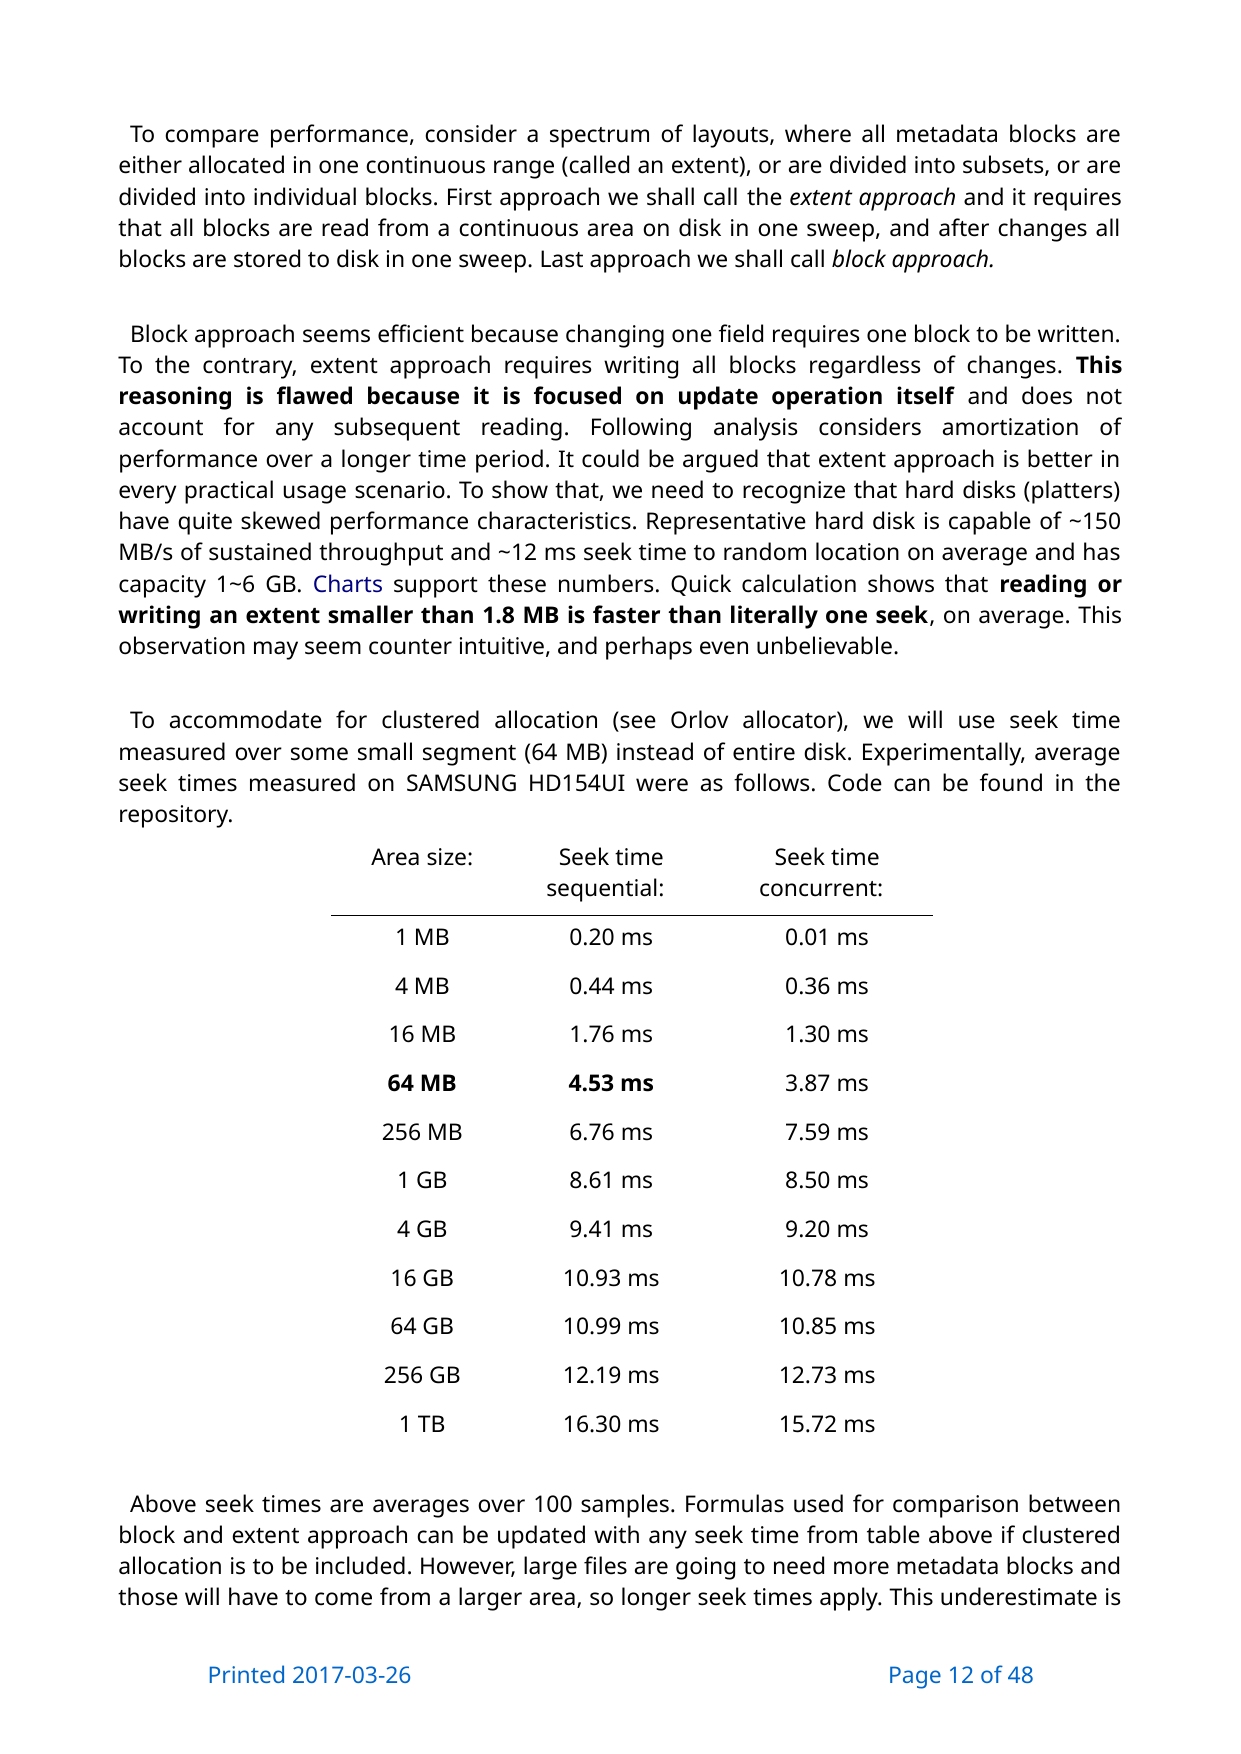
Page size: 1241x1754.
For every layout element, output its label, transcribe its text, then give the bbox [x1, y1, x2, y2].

table_header [933, 835, 1122, 915]
table_cell [118, 1353, 331, 1402]
table_cell 12.73 ms [709, 1353, 933, 1402]
table_cell 15.72 ms [709, 1402, 933, 1450]
table_cell [118, 1061, 331, 1110]
table_cell 64 MB [331, 1061, 501, 1110]
table_cell 64 GB [331, 1305, 501, 1353]
table_cell 16 MB [331, 1013, 501, 1061]
table_cell 3.87 ms [709, 1061, 933, 1110]
table_cell 256 MB [331, 1110, 501, 1158]
table_cell 9.20 ms [709, 1207, 933, 1256]
table_cell 8.50 ms [709, 1159, 933, 1207]
table_cell 4 GB [331, 1207, 501, 1256]
table_cell 0.36 ms [709, 964, 933, 1013]
table_cell 256 GB [331, 1353, 501, 1402]
table_cell [118, 915, 331, 964]
table_cell 12.19 ms [501, 1353, 709, 1402]
table_cell 10.78 ms [709, 1256, 933, 1304]
table_cell [933, 1013, 1122, 1061]
table_cell 10.93 ms [501, 1256, 709, 1304]
table_cell [118, 1110, 331, 1158]
table_cell 0.44 ms [501, 964, 709, 1013]
table_cell [118, 1207, 331, 1256]
table_cell [118, 1402, 331, 1450]
table_header Area size: [331, 835, 501, 915]
table_cell [933, 964, 1122, 1013]
table_cell 10.85 ms [709, 1305, 933, 1353]
table_cell 4 MB [331, 964, 501, 1013]
table_cell [933, 1207, 1122, 1256]
table_cell 16.30 ms [501, 1402, 709, 1450]
table_cell 4.53 ms [501, 1061, 709, 1110]
table_header [118, 835, 331, 915]
table_cell 1 GB [331, 1159, 501, 1207]
table_cell [933, 1061, 1122, 1110]
table_header Seek time concurrent: [709, 835, 933, 915]
table_cell [118, 1256, 331, 1304]
table_cell 16 GB [331, 1256, 501, 1304]
table_cell 1 TB [331, 1402, 501, 1450]
table_cell [118, 1159, 331, 1207]
table_cell [933, 1159, 1122, 1207]
table_cell [933, 1402, 1122, 1450]
table_cell [118, 964, 331, 1013]
text Above seek times are averages over 100 samples. Formulas used for comparison between block and extent approach can be updated with any seek time from table above if clustered allocation is to be included. However, large files are going to need more metadata blocks and those will have to come from a larger area, so longer seek times apply. This underestimate is [118, 1488, 1122, 1613]
table_cell 8.61 ms [501, 1159, 709, 1207]
table_cell 0.20 ms [501, 916, 709, 964]
table_cell [933, 1110, 1122, 1158]
table_cell 1.30 ms [709, 1013, 933, 1061]
table_cell [118, 1305, 331, 1353]
text To compare performance, consider a spectrum of layouts, where all metadata blocks are either allocated in one continuous range (called an extent), or are divided into subsets, or are divided into individual blocks. First approach we shall call the extent approach and it requires that all blocks are read from a continuous area on disk in one sweep, and after changes all blocks are stored to disk in one sweep. Last approach we shall call block approach. [118, 118, 1122, 274]
table_cell [933, 1353, 1122, 1402]
text To accommodate for clustered allocation (see Orlov allocator), we will use seek time measured over some small segment (64 MB) instead of entire disk. Experimentally, average seek times measured on SAMSUNG HD154UI were as follows. Code can be found in the repository. [118, 704, 1122, 829]
table_cell 1 MB [331, 916, 501, 964]
table_cell [933, 1305, 1122, 1353]
table_header Seek time sequential: [501, 835, 709, 915]
table_cell 0.01 ms [709, 916, 933, 964]
table_cell 7.59 ms [709, 1110, 933, 1158]
table_cell 9.41 ms [501, 1207, 709, 1256]
text Block approach seems efficient because changing one field requires one block to be written. To the contrary, extent approach requires writing all blocks regardless of changes. This reasoning is flawed because it is focused on update operation itself and does not account for any subsequent reading. Following analysis considers amortization of performance over a longer time period. It could be argued that extent approach is better in every practical usage scenario. To show that, we need to recognize that hard disks (platters) have quite skewed performance characteristics. Representative hard disk is capable of ~150 MB/s of sustained throughput and ~12 ms seek time to random location on average and has capacity 1~6 GB. Charts support these numbers. Quick calculation shows that reading or writing an extent smaller than 1.8 MB is faster than literally one seek, on average. This observation may seem counter intuitive, and perhaps even unbelievable. [118, 317, 1122, 661]
table_cell 6.76 ms [501, 1110, 709, 1158]
table_cell 10.99 ms [501, 1305, 709, 1353]
table_cell [933, 915, 1122, 964]
table_cell [118, 1013, 331, 1061]
table_cell 1.76 ms [501, 1013, 709, 1061]
table_cell [933, 1256, 1122, 1304]
